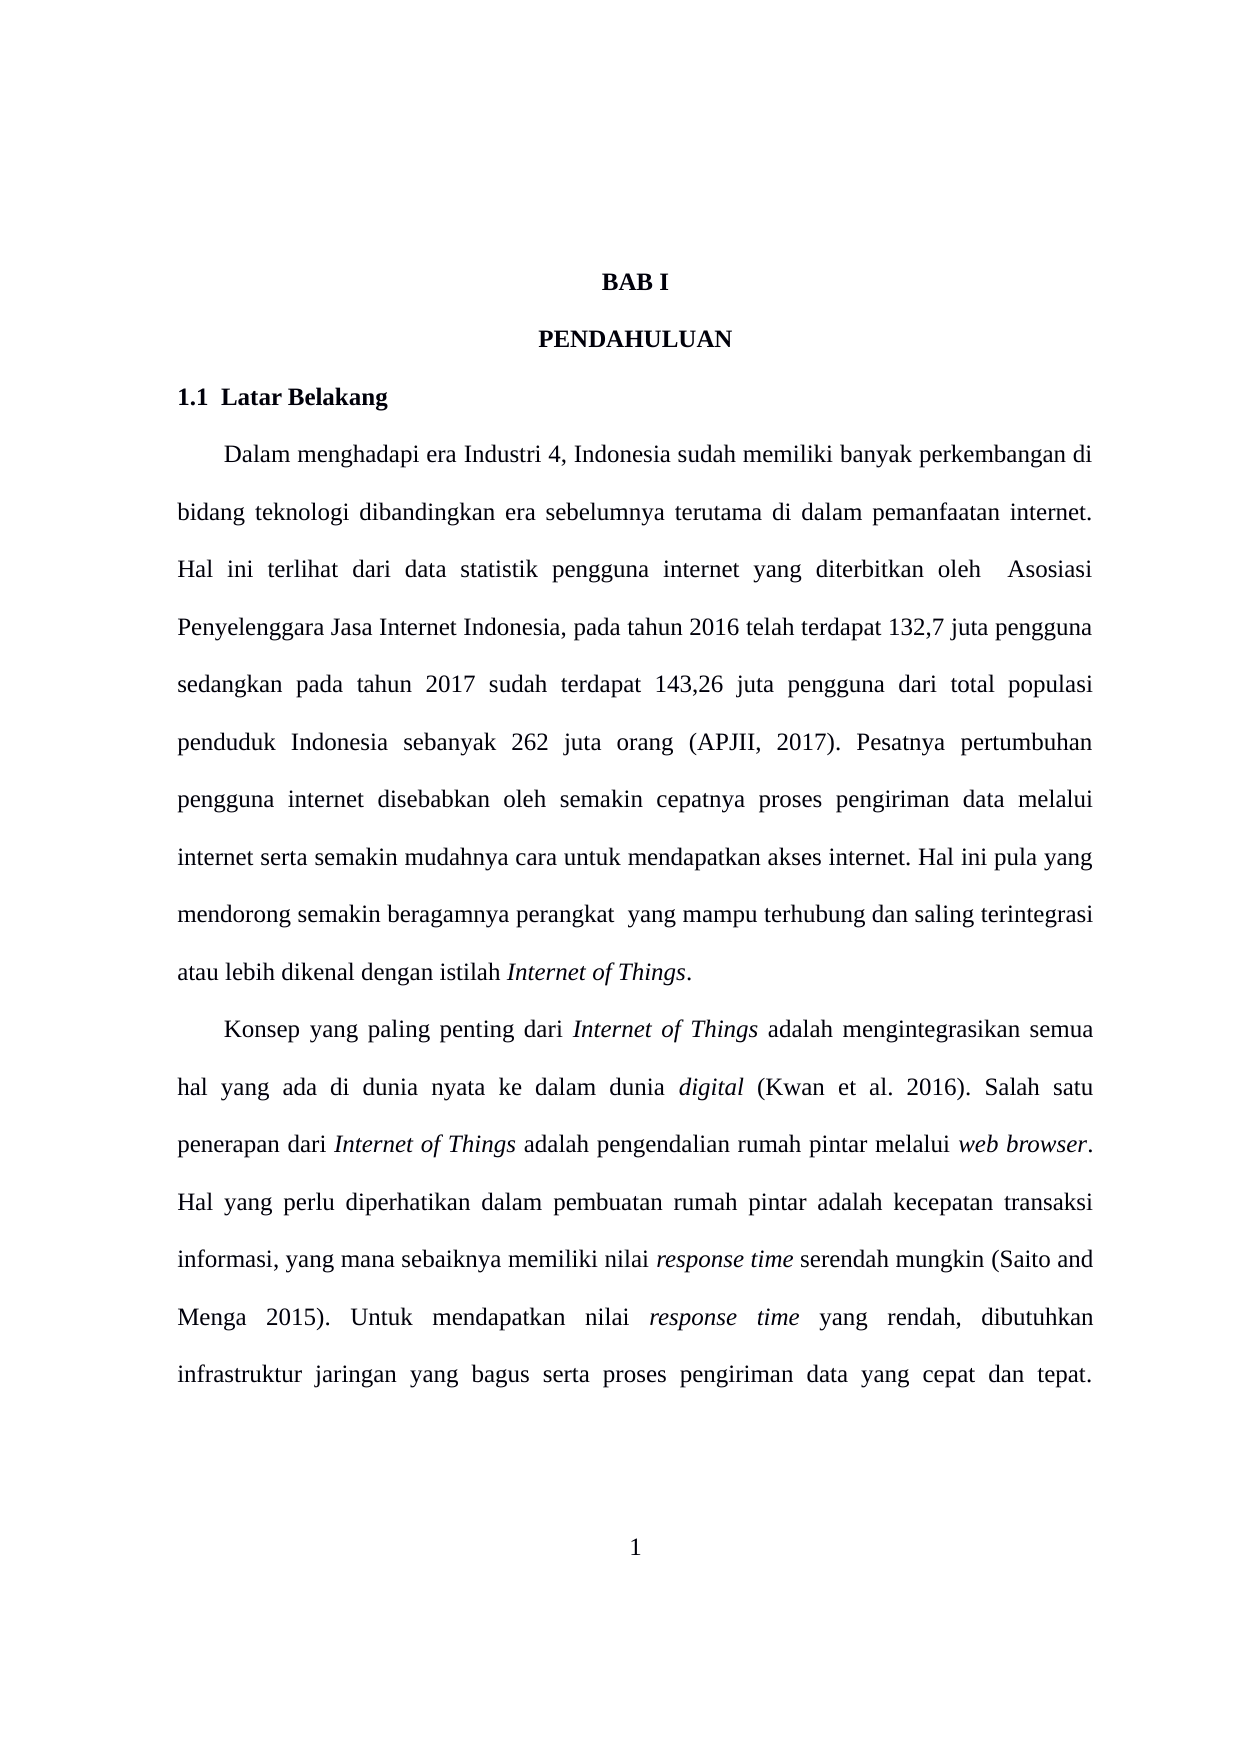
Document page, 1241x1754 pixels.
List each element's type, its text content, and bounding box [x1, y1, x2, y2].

list Dalam menghadapi era Industri 4, Indonesia sudah memiliki banyak perkembangan di bidang teknologi dibandingkan era sebelumnya terutama di dalam pemanfaatan internet. Hal ini terlihat dari data statistik pengguna internet yang diterbitkan oleh Asosiasi Penyelenggara Jasa Internet Indonesia, pada tahun 2016 telah terdapat 132,7 juta pengguna sedangkan pada tahun 2017 sudah terdapat 143,26 juta pengguna dari total populasi penduduk Indonesia sebanyak 262 juta orang (APJII, 2017). Pesatnya pertumbuhan pengguna internet disebabkan oleh semakin cepatnya proses pengiriman data melalui internet serta semakin mudahnya cara untuk mendapatkan akses internet. Hal ini pula yang mendorong semakin beragamnya perangkat yang mampu terhubung dan saling terintegrasi atau lebih dikenal dengan istilah Internet of Things. [177, 439, 1093, 986]
subtitle BAB I PENDAHULUAN [177, 267, 1093, 353]
subtitle 1.1 Latar Belakang [177, 382, 1093, 411]
text Konsep yang paling penting dari Internet of Things adalah mengintegrasikan semua hal yang ada di dunia nyata ke dalam dunia digital (Kwan et al. 2016)⁠. Salah satu penerapan dari Internet of Things adalah pengendalian rumah pintar melalui web browser. Hal yang perlu diperhatikan dalam pembuatan rumah pintar adalah kecepatan transaksi informasi, yang mana sebaiknya memiliki nilai response time serendah mungkin (Saito and Menga 2015)⁠. Untuk mendapatkan nilai response time yang rendah, dibutuhkan infrastruktur jaringan yang bagus serta proses pengiriman data yang cepat dan tepat. [177, 1014, 1093, 1388]
